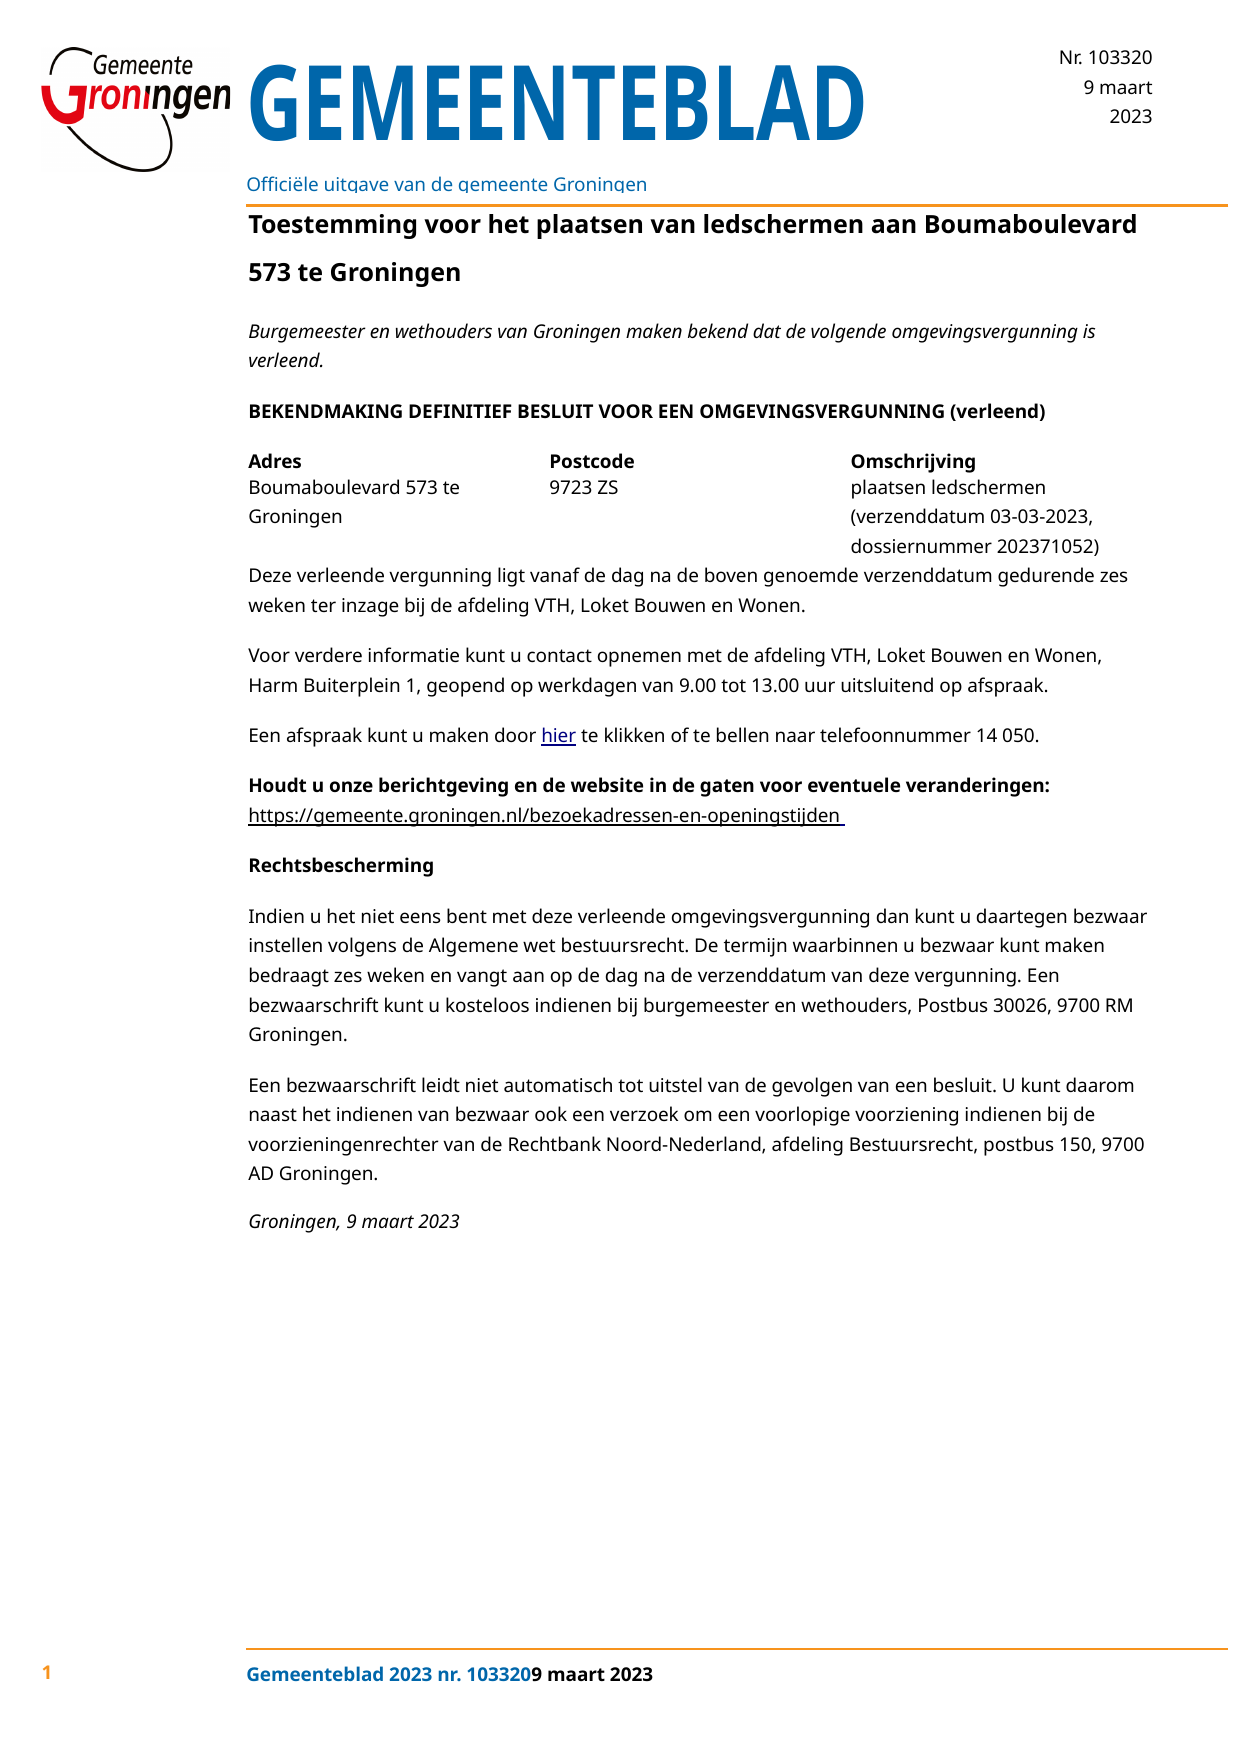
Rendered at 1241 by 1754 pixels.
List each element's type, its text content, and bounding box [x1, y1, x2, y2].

table_cell Boumaboulevard 573 te Groningen [248, 474, 549, 559]
text Deze verleende vergunning ligt vanaf de dag na de boven genoemde verzenddatum gedurende zes weken ter inzage bij de afdeling VTH, Loket Bouwen en Wonen. [248, 562, 1152, 618]
table_cell 9723 ZS [549, 474, 850, 559]
text Toestemming voor het plaatsen van ledschermen aan Boumaboulevard 573 te Groningen [248, 207, 1152, 288]
text Groningen, 9 maart 2023 [248, 1208, 1152, 1234]
text Houdt u onze berichtgeving en de website in de gaten voor eventuele veranderingen: https://gemeente.groningen.nl/bezoekadressen-en-openingstijden [248, 773, 1152, 828]
text Een bezwaarschrift leidt niet automatisch tot uitstel van de gevolgen van een besluit. U kunt daarom naast het indienen van bezwaar ook een verzoek om een voorlopige voorziening indienen bij de voorzieningenrechter van de Rechtbank Noord-Nederland, afdeling Bestuursrecht, postbus 150, 9700 AD Groningen. [248, 1072, 1152, 1186]
text Voor verdere informatie kunt u contact opnemen met de afdeling VTH, Loket Bouwen en Wonen, Harm Buiterplein 1, geopend op werkdagen van 9.00 tot 13.00 uur uitsluitend op afspraak. [248, 642, 1152, 698]
table_header Omschrijving [850, 449, 1152, 474]
text Burgemeester en wethouders van Groningen maken bekend dat de volgende omgevingsvergunning is verleend. [248, 318, 1152, 373]
text Rechtsbescherming [248, 853, 1152, 878]
text BEKENDMAKING DEFINITIEF BESLUIT VOOR EEN OMGEVINGSVERGUNNING (verleend) [248, 398, 1152, 424]
text Indien u het niet eens bent met deze verleende omgevingsvergunning dan kunt u daartegen bezwaar instellen volgens de Algemene wet bestuursrecht. De termijn waarbinnen u bezwaar kunt maken bedraagt zes weken en vangt aan op de dag na de verzenddatum van deze vergunning. Een bezwaarschrift kunt u kosteloos indienen bij burgemeester en wethouders, Postbus 30026, 9700 RM Groningen. [248, 903, 1152, 1047]
text Een afspraak kunt u maken door hier te klikken of te bellen naar telefoonnummer 14 050. [248, 722, 1152, 748]
table_header Adres [248, 449, 549, 474]
table_cell plaatsen ledschermen (verzenddatum 03-03-2023, dossiernummer 202371052) [850, 474, 1152, 559]
table_header Postcode [549, 449, 850, 474]
picture [41, 47, 231, 172]
